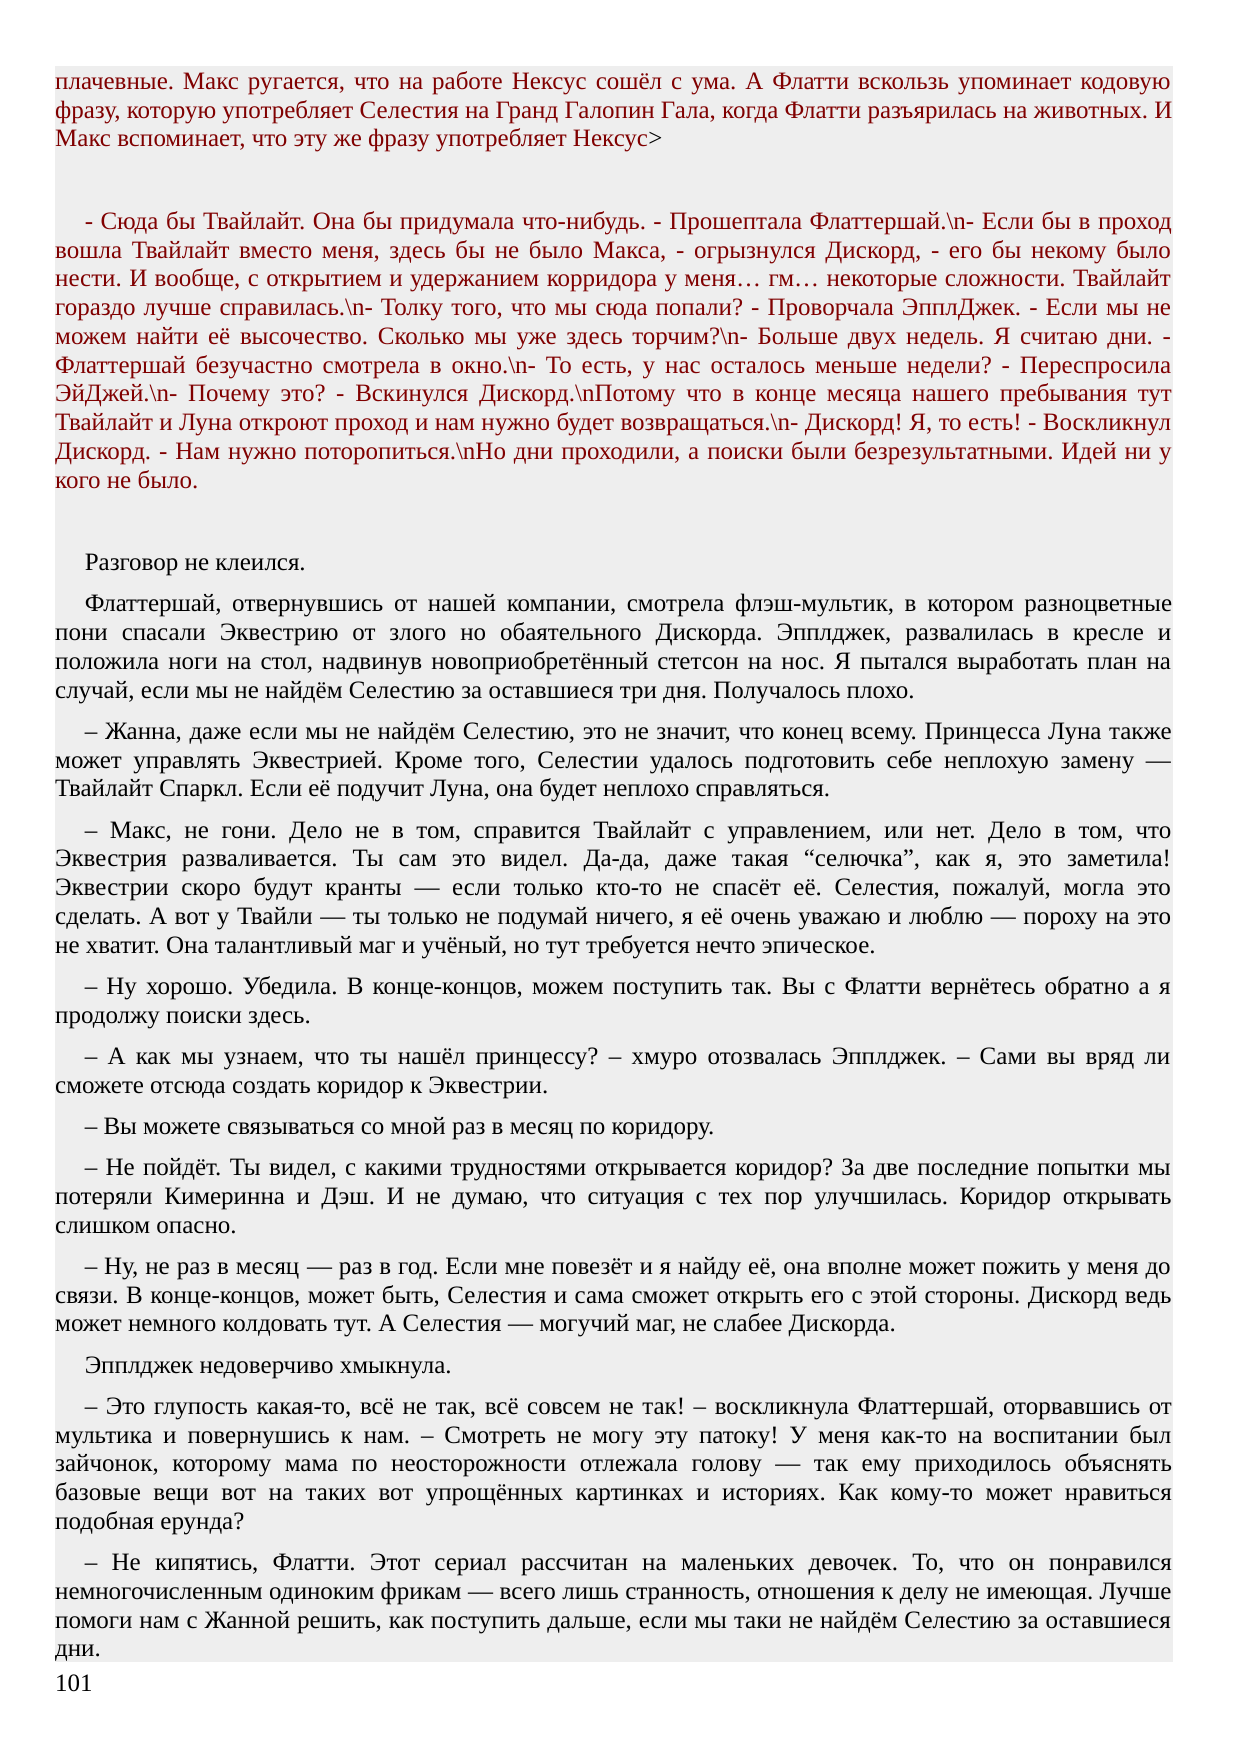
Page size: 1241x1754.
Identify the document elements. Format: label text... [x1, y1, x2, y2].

text – Это глупость какая-то, всё не так, всё совсем не так! – воскликнула Флаттершай, оторвавшись от мультика и повернушись к нам. – Смотреть не могу эту патоку! У меня как-то на воспитании был зайчонок, которому мама по неосторожности отлежала голову — так ему приходилось объяснять базовые вещи вот на таких вот упрощённых картинках и историях. Как кому-то может нравиться подобная ерунда? [55, 1391, 1173, 1535]
text – Макс, не гони. Дело не в том, справится Твайлайт с управлением, или нет. Дело в том, что Эквестрия разваливается. Ты сам это видел. Да-да, даже такая “селючка”, как я, это заметила! Эквестрии скоро будут кранты — если только кто-то не спасёт её. Селестия, пожалуй, могла это сделать. А вот у Твайли — ты только не подумай ничего, я её очень уважаю и люблю — пороху на это не хватит. Она талантливый маг и учёный, но тут требуется нечто эпическое. [55, 815, 1173, 958]
text – Не пойдёт. Ты видел, с какими трудностями открывается коридор? За две последние попытки мы потеряли Кимеринна и Дэш. И не думаю, что ситуация с тех пор улучшилась. Коридор открывать слишком опасно. [55, 1152, 1173, 1238]
text – Вы можете связываться со мной раз в месяц по коридору. [55, 1111, 1173, 1140]
text Флаттершай, отвернувшись от нашей компании, смотрела флэш-мультик, в котором разноцветные пони спасали Эквестрию от злого но обаятельного Дискорда. Эпплджек, развалилась в кресле и положила ноги на стол, надвинув новоприобретённый стетсон на нос. Я пытался выработать план на случай, если мы не найдём Селестию за оставшиеся три дня. Получалось плохо. [55, 588, 1173, 703]
text – А как мы узнаем, что ты нашёл принцессу? – хмуро отозвалась Эпплджек. – Сами вы вряд ли сможете отсюда создать коридор к Эквестрии. [55, 1041, 1173, 1098]
text – Ну, не раз в месяц — раз в год. Если мне повезёт и я найду её, она вполне может пожить у меня до связи. В конце-концов, может быть, Селестия и сама сможет открыть его с этой стороны. Дискорд ведь может немного колдовать тут. А Селестия — могучий маг, не слабее Дискорда. [55, 1251, 1173, 1337]
text Эпплджек недоверчиво хмыкнула. [55, 1350, 1173, 1378]
text – Не кипятись, Флатти. Этот сериал рассчитан на маленьких девочек. То, что он понравился немногочисленным одиноким фрикам — всего лишь странность, отношения к делу не имеющая. Лучше помоги нам с Жанной решить, как поступить дальше, если мы таки не найдём Селестию за оставшиеся дни. [55, 1547, 1173, 1662]
text - плачевные. Макс ругается, что на работе Нексус сошёл с ума. А Флатти вскользь упоминает кодовую фразу, которую употребляет Селестия на Гранд Галопин Гала, когда Флатти разъярилась на животных. И Макс вспоминает, что эту же фразу употребляет Нексус> [55, 66, 1173, 152]
text – Жанна, даже если мы не найдём Селестию, это не значит, что конец всему. Принцесса Луна также может управлять Эквестрией. Кроме того, Селестии удалось подготовить себе неплохую замену — Твайлайт Спаркл. Если её подучит Луна, она будет неплохо справляться. [55, 716, 1173, 802]
text – Ну хорошо. Убедила. В конце-концов, можем поступить так. Вы с Флатти вернётесь обратно а я продолжу поиски здесь. [55, 971, 1173, 1028]
text Разговор не клеился. [55, 547, 1173, 576]
text - Сюда бы Твайлайт. Она бы придумала что-нибудь. - Прошептала Флаттершай.\n- Если бы в проход вошла Твайлайт вместо меня, здесь бы не было Макса, - огрызнулся Дискорд, - его бы некому было нести. И вообще, с открытием и удержанием корридора у меня… гм… некоторые сложности. Твайлайт гораздо лучше справилась.\n- Толку того, что мы сюда попали? - Проворчала ЭпплДжек. - Если мы не можем найти её высочество. Сколько мы уже здесь торчим?\n- Больше двух недель. Я считаю дни. - Флаттершай безучастно смотрела в окно.\n- То есть, у нас осталось меньше недели? - Переспросила ЭйДжей.\n- Почему это? - Вскинулся Дискорд.\nПотому что в конце месяца нашего пребывания тут Твайлайт и Луна откроют проход и нам нужно будет возвращаться.\n- Дискорд! Я, то есть! - Воскликнул Дискорд. - Нам нужно поторопиться.\nНо дни проходили, а поиски были безрезультатными. Идей ни у кого не было. [55, 206, 1173, 493]
